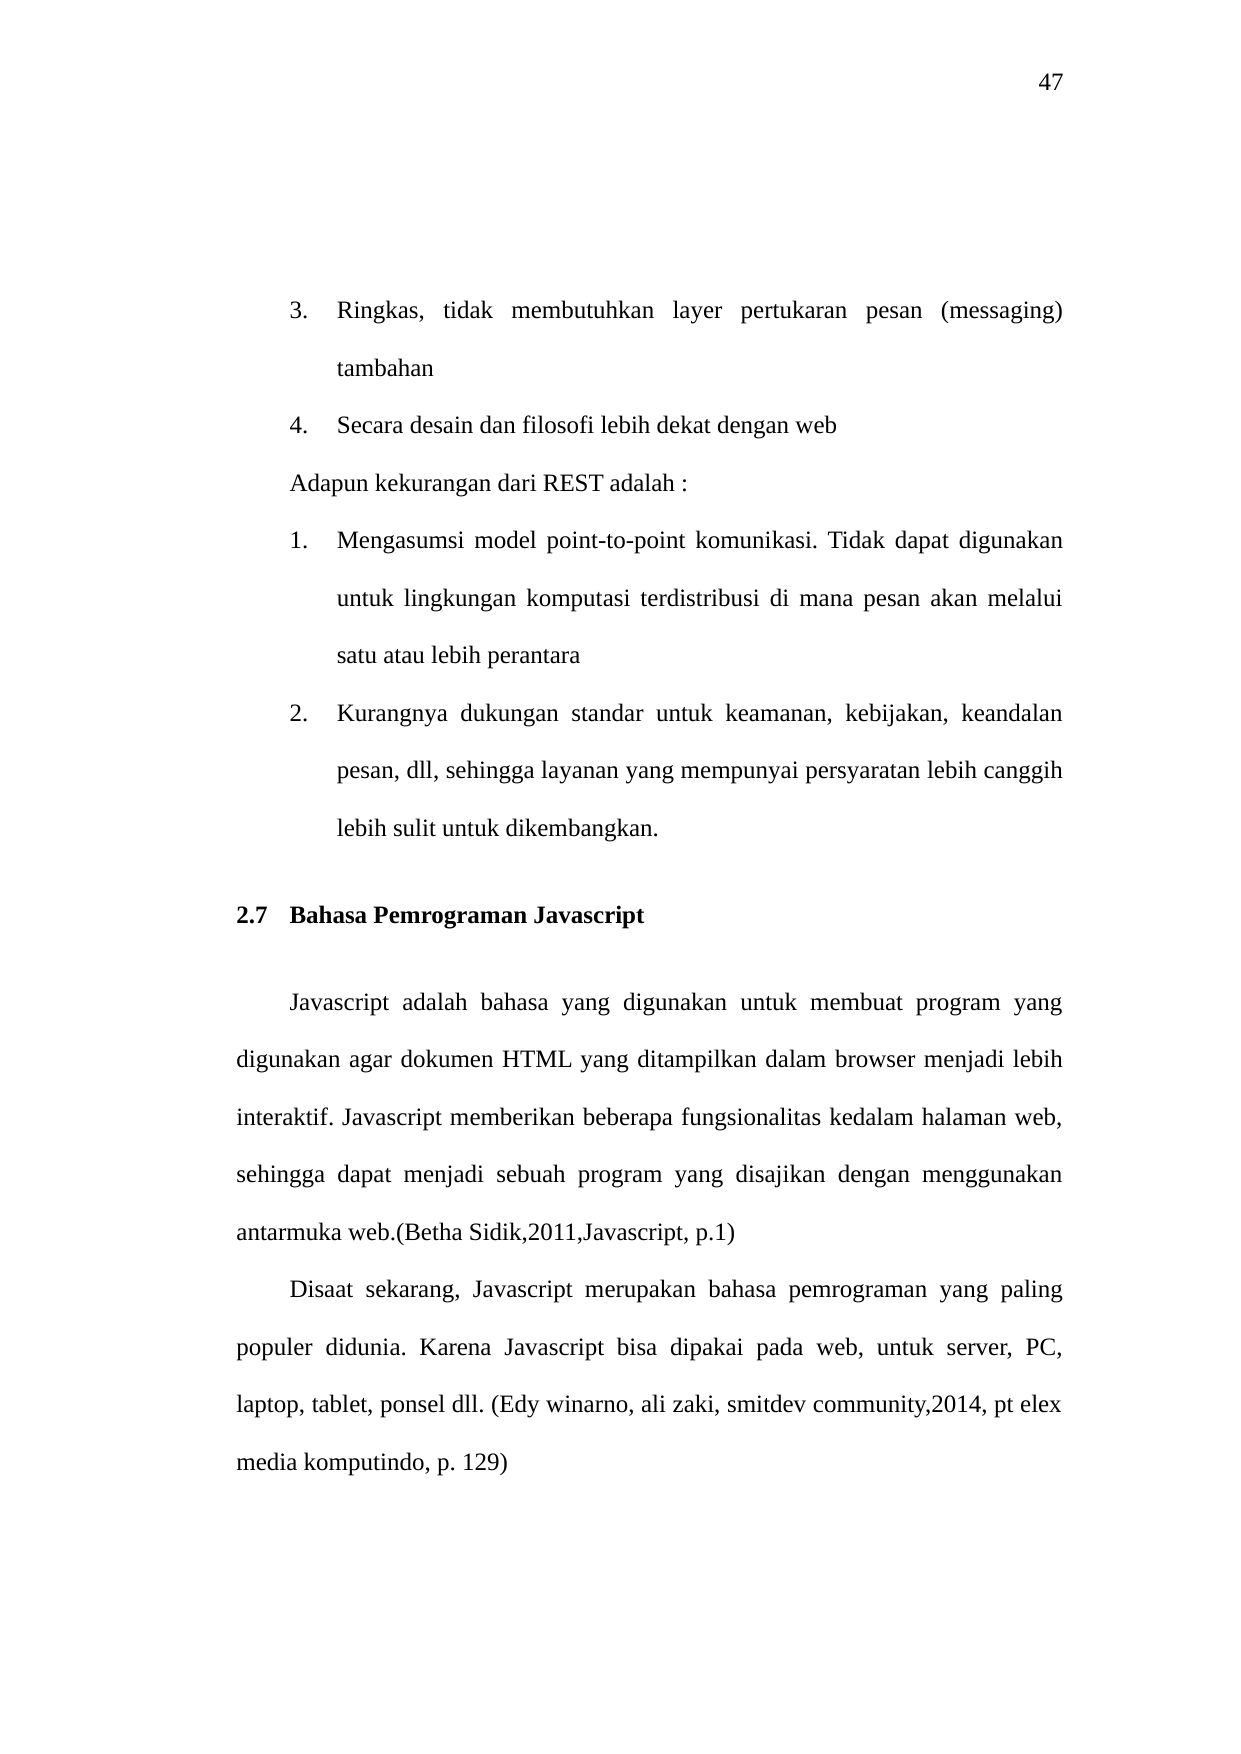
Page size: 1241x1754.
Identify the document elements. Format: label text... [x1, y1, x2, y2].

text Disaat sekarang, Javascript merupakan bahasa pemrograman yang paling populer didunia. Karena Javascript bisa dipakai pada web, untuk server, PC, laptop, tablet, ponsel dll. (Edy winarno, ali zaki, smitdev community,2014, pt elex media komputindo, p. 129) [236, 1274, 1063, 1476]
list Secara desain dan filosofi lebih dekat dengan web [289, 410, 1063, 439]
text Adapun kekurangan dari REST adalah : [236, 468, 1063, 497]
list Ringkas, tidak membutuhkan layer pertukaran pesan (messaging) tambahan [289, 295, 1063, 382]
subtitle 2.7 Bahasa Pemrograman Javascript [236, 900, 1063, 928]
list Kurangnya dukungan standar untuk keamanan, kebijakan, keandalan pesan, dll, sehingga layanan yang mempunyai persyaratan lebih canggih lebih sulit untuk dikembangkan. [289, 698, 1063, 842]
list Mengasumsi model point-to-point komunikasi. Tidak dapat digunakan untuk lingkungan komputasi terdistribusi di mana pesan akan melalui satu atau lebih perantara [289, 525, 1063, 669]
text Javascript adalah bahasa yang digunakan untuk membuat program yang digunakan agar dokumen HTML yang ditampilkan dalam browser menjadi lebih interaktif. Javascript memberikan beberapa fungsionalitas kedalam halaman web, sehingga dapat menjadi sebuah program yang disajikan dengan menggunakan antarmuka web.(Betha Sidik,2011,Javascript, p.1) [236, 987, 1063, 1246]
